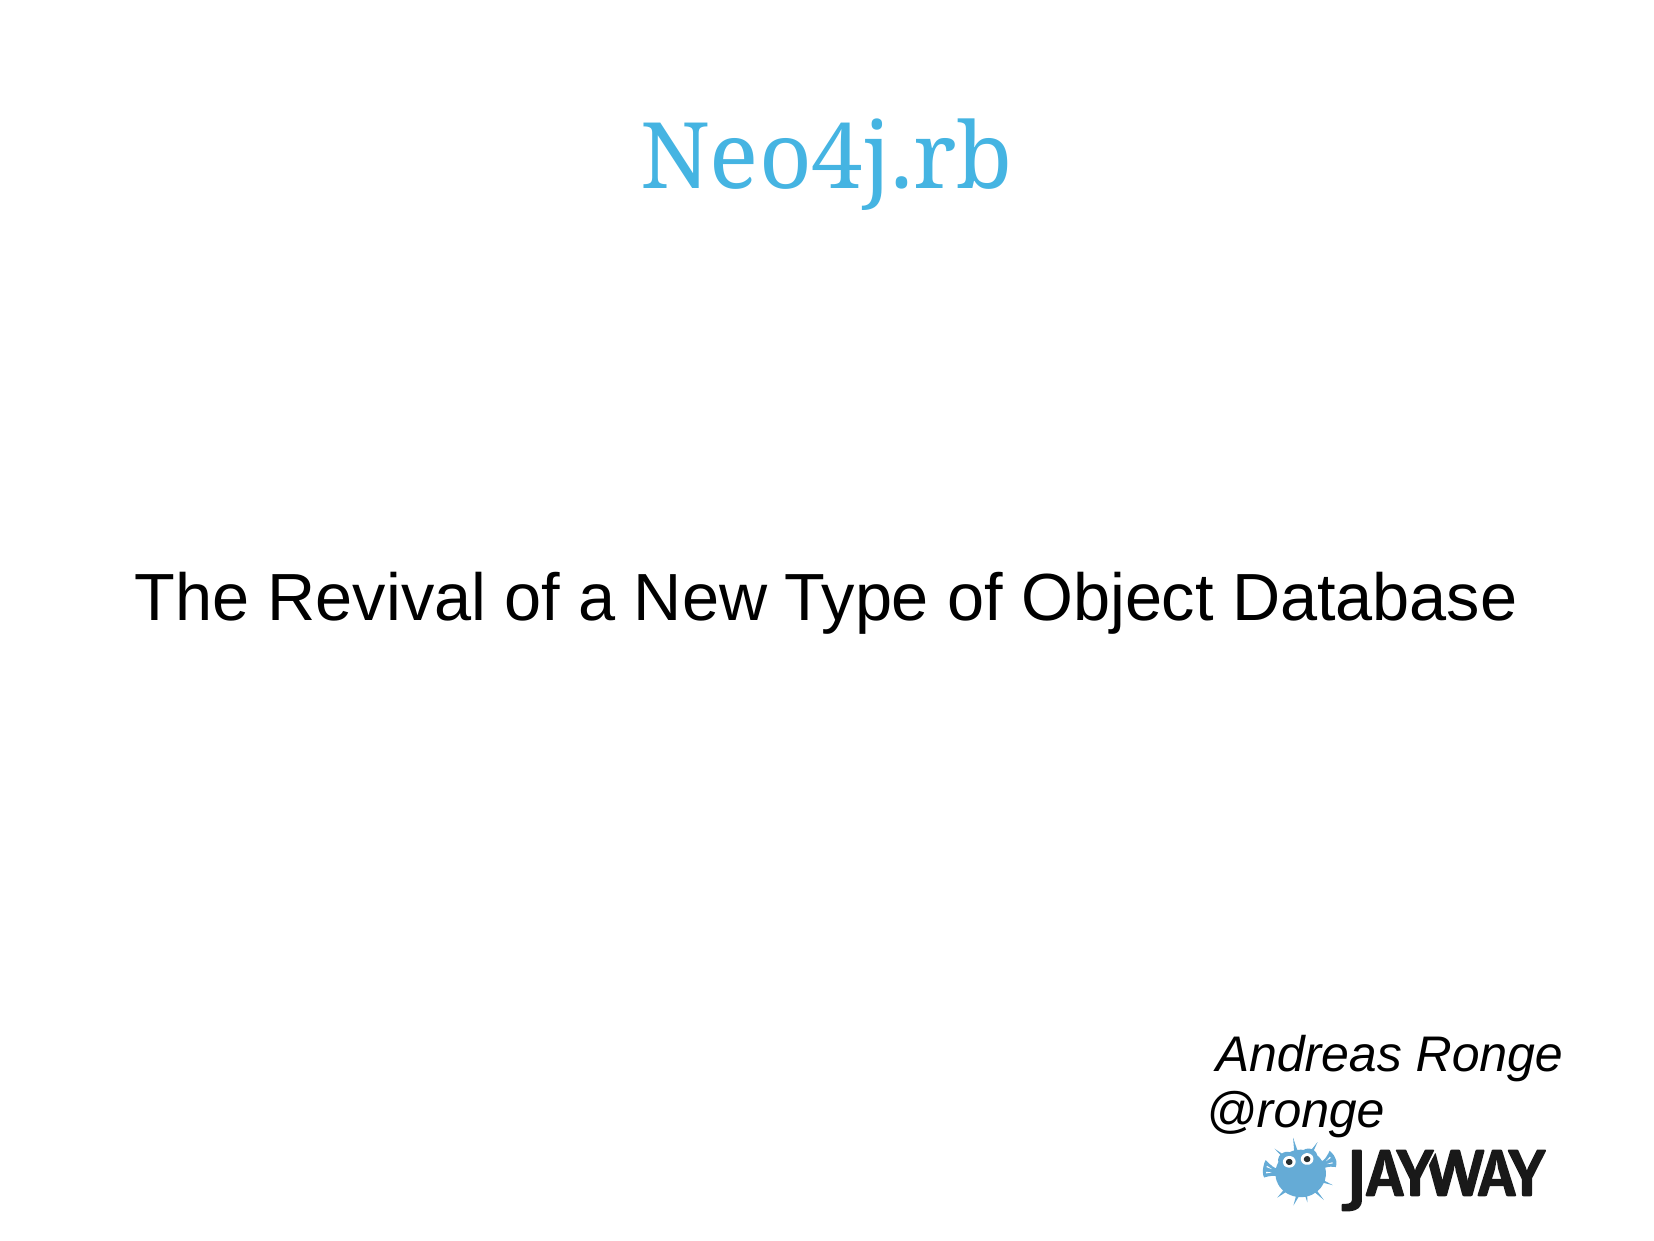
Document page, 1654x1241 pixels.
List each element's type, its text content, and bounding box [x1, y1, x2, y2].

title Neo4j.rb [82, 49, 1571, 257]
subtitle The Revival of a New Type of Object Database Andreas Ronge @ronge [82, 260, 1571, 1138]
